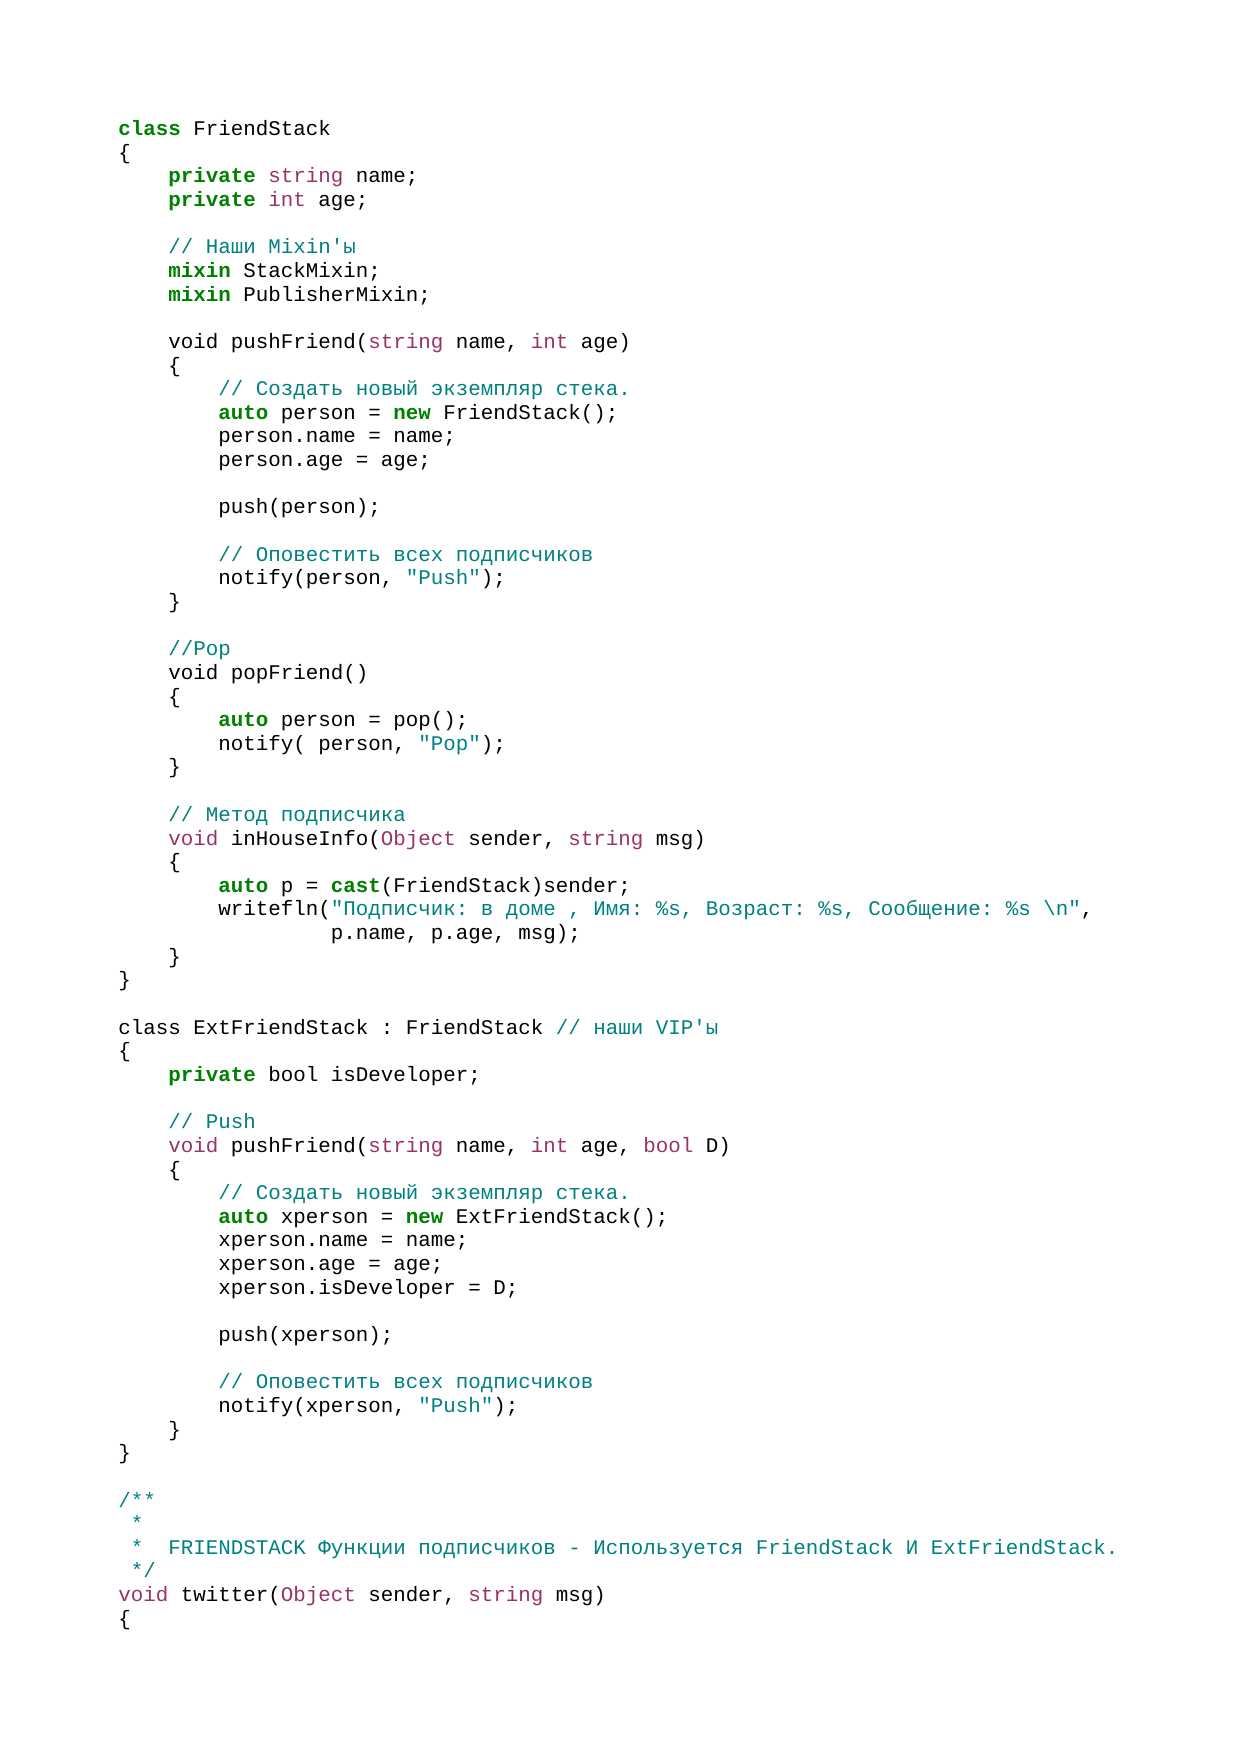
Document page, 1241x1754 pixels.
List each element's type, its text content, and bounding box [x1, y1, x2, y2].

text void popFriend() [118, 662, 1122, 686]
text mixin StackMixin; [118, 260, 1122, 284]
text // Оповестить всех подписчиков [118, 1371, 1122, 1395]
text notify(person, "Push"); [118, 567, 1122, 591]
text // Метод подписчика [118, 804, 1122, 827]
text push(xperson); [118, 1324, 1122, 1348]
text /** [118, 1489, 1122, 1513]
text private bool isDeveloper; [118, 1064, 1122, 1088]
text } [118, 1419, 1122, 1442]
text void pushFriend(string name, int age, bool D) [118, 1135, 1122, 1158]
text void twitter(Object sender, string msg) [118, 1584, 1122, 1608]
text auto xperson = new ExtFriendStack(); [118, 1206, 1122, 1229]
text notify( person, "Pop"); [118, 733, 1122, 757]
text //Pop [118, 638, 1122, 662]
text void inHouseInfo(Object sender, string msg) [118, 827, 1122, 851]
text // Push [118, 1111, 1122, 1135]
text p.name, p.age, msg); [118, 922, 1122, 946]
text notify(xperson, "Push"); [118, 1395, 1122, 1419]
text private int age; [118, 189, 1122, 213]
text private string name; [118, 165, 1122, 189]
text // Создать новый экземпляр стека. [118, 1182, 1122, 1206]
text // Наши Mixin'ы [118, 236, 1122, 260]
text { [118, 142, 1122, 165]
text void pushFriend(string name, int age) [118, 331, 1122, 354]
text { [118, 1158, 1122, 1182]
text { [118, 1608, 1122, 1631]
text xperson.isDeveloper = D; [118, 1277, 1122, 1300]
text xperson.age = age; [118, 1253, 1122, 1277]
text { [118, 851, 1122, 875]
text // Создать новый экземпляр стека. [118, 378, 1122, 402]
text { [118, 354, 1122, 378]
text class FriendStack [118, 118, 1122, 142]
text } [118, 946, 1122, 969]
text } [118, 969, 1122, 993]
text person.name = name; [118, 426, 1122, 449]
text class ExtFriendStack : FriendStack // наши VIP'ы [118, 1017, 1122, 1040]
text auto person = new FriendStack(); [118, 402, 1122, 426]
text // Оповестить всех подписчиков [118, 544, 1122, 567]
text * [118, 1513, 1122, 1537]
text { [118, 1040, 1122, 1064]
text auto p = cast(FriendStack)sender; [118, 875, 1122, 898]
text } [118, 757, 1122, 780]
text } [118, 591, 1122, 615]
text */ [118, 1561, 1122, 1584]
text mixin PublisherMixin; [118, 284, 1122, 307]
text xperson.name = name; [118, 1229, 1122, 1253]
text writefln("Подписчик: в доме , Имя: %s, Возраст: %s, Сообщение: %s \n", [118, 898, 1122, 922]
text auto person = pop(); [118, 709, 1122, 733]
text { [118, 686, 1122, 709]
text * FRIENDSTACK Функции подписчиков - Используется FriendStack И ExtFriendStack. [118, 1537, 1122, 1561]
text person.age = age; [118, 449, 1122, 473]
text } [118, 1442, 1122, 1466]
text push(person); [118, 496, 1122, 520]
